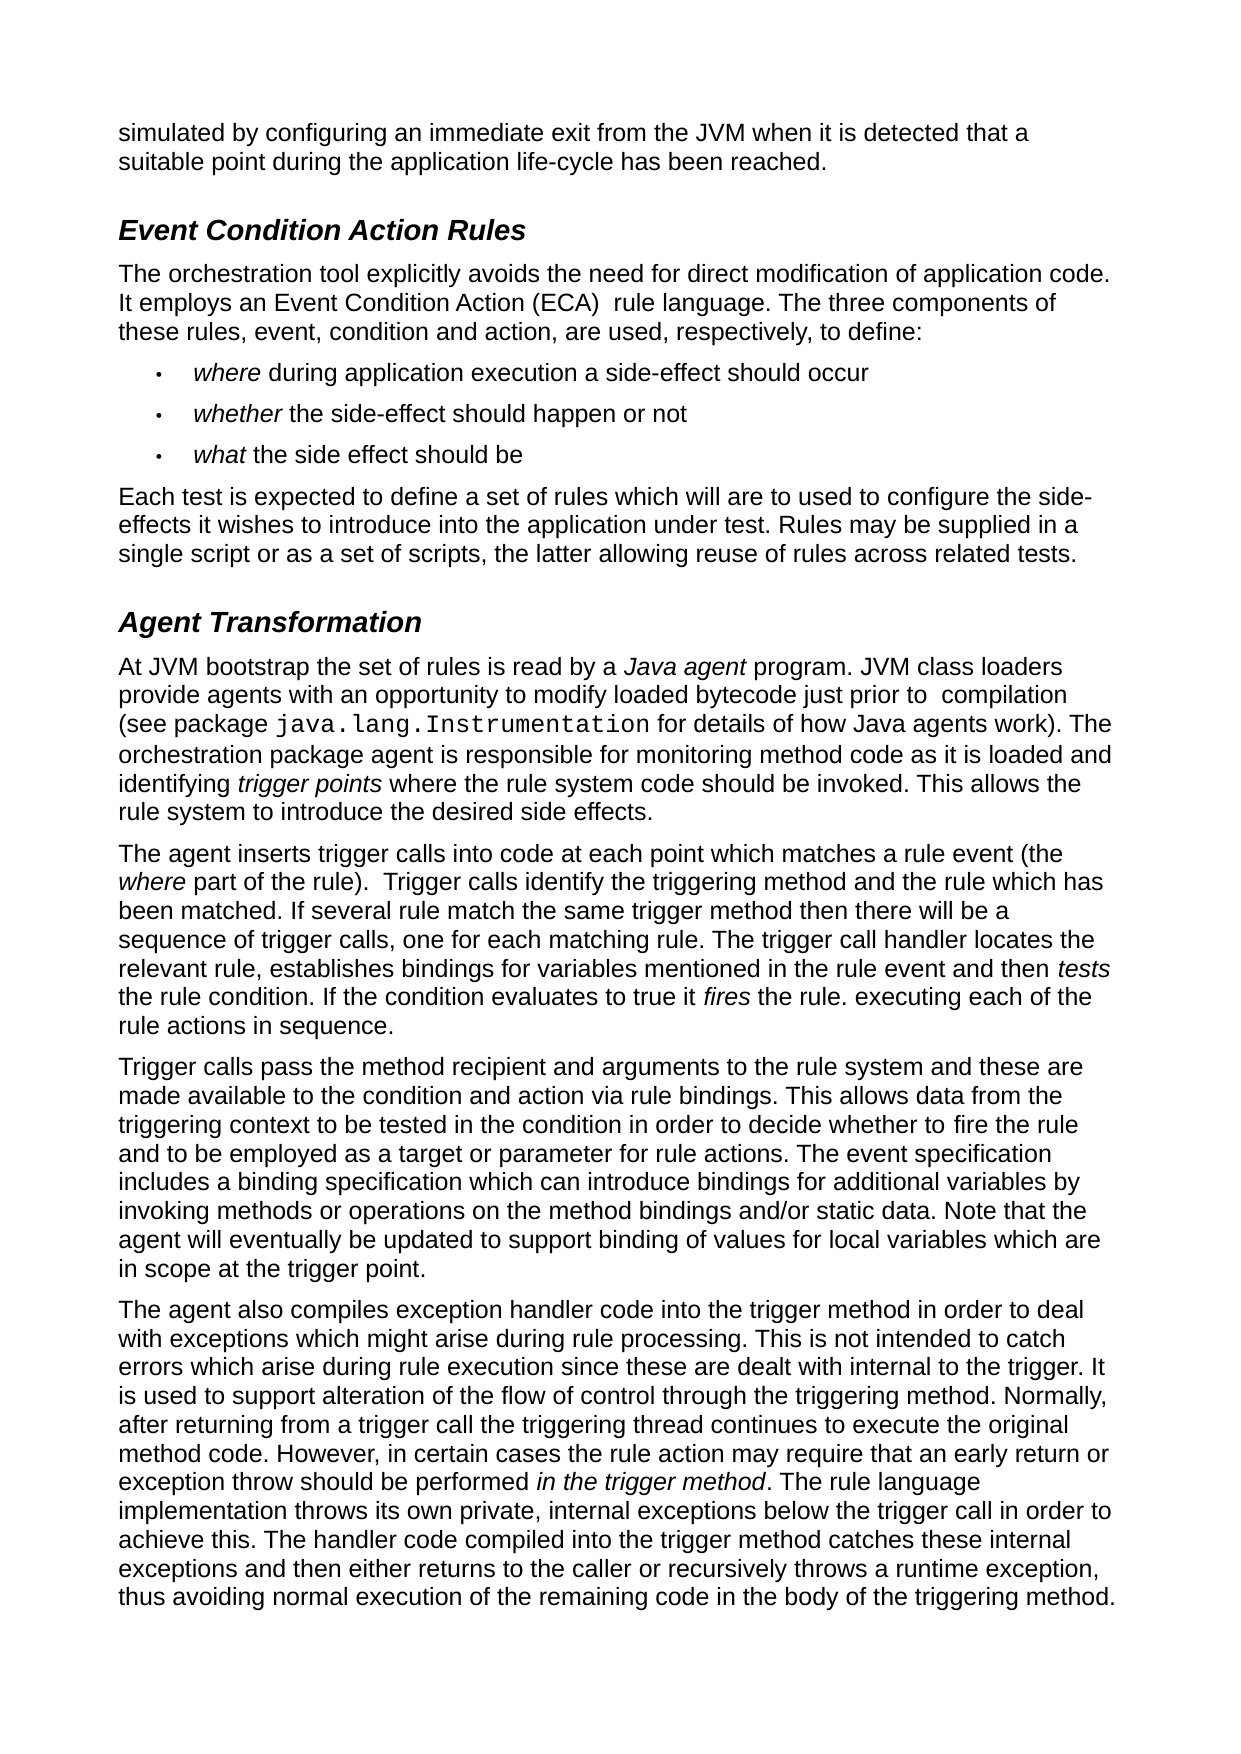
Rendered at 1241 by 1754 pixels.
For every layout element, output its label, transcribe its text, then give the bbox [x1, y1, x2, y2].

text At JVM bootstrap the set of rules is read by a Java agent program. JVM class loaders provide agents with an opportunity to modify loaded bytecode just prior to compilation (see package java.lang.Instrumentation for details of how Java agents work). The orchestration package agent is responsible for monitoring method code as it is loaded and identifying trigger points where the rule system code should be invoked. This allows the rule system to introduce the desired side effects. [118, 651, 1122, 826]
text The agent also compiles exception handler code into the trigger method in order to deal with exceptions which might arise during rule processing. This is not intended to catch errors which arise during rule execution since these are dealt with internal to the trigger. It is used to support alteration of the flow of control through the triggering method. Normally, after returning from a trigger call the triggering thread continues to execute the original method code. However, in certain cases the rule action may require that an early return or exception throw should be performed in the trigger method. The rule language implementation throws its own private, internal exceptions below the trigger call in order to achieve this. The handler code compiled into the trigger method catches these internal exceptions and then either returns to the caller or recursively throws a runtime exception, thus avoiding normal execution of the remaining code in the body of the triggering method. [118, 1295, 1122, 1611]
text simulated by configuring an immediate exit from the JVM when it is detected that a suitable point during the application life-cycle has been reached. [118, 118, 1122, 176]
subtitle Event Condition Action Rules [118, 213, 1122, 247]
list whether the side-effect should happen or not [156, 399, 1122, 428]
text The agent inserts trigger calls into code at each point which matches a rule event (the where part of the rule). Trigger calls identify the triggering method and the rule which has been matched. If several rule match the same trigger method then there will be a sequence of trigger calls, one for each matching rule. The trigger call handler locates the relevant rule, establishes bindings for variables mentioned in the rule event and then tests the rule condition. If the condition evaluates to true it fires the rule. executing each of the rule actions in sequence. [118, 839, 1122, 1040]
list what the side effect should be [156, 440, 1122, 469]
text The orchestration tool explicitly avoids the need for direct modification of application code. It employs an Event Condition Action (ECA) rule language. The three components of these rules, event, condition and action, are used, respectively, to define: [118, 259, 1122, 345]
subtitle Agent Transformation [118, 605, 1122, 639]
text Trigger calls pass the method recipient and arguments to the rule system and these are made available to the condition and action via rule bindings. This allows data from the triggering context to be tested in the condition in order to decide whether to fire the rule and to be employed as a target or parameter for rule actions. The event specification includes a binding specification which can introduce bindings for additional variables by invoking methods or operations on the method bindings and/or static data. Note that the agent will eventually be updated to support binding of values for local variables which are in scope at the trigger point. [118, 1052, 1122, 1282]
text Each test is expected to define a set of rules which will are to used to configure the side-effects it wishes to introduce into the application under test. Rules may be supplied in a single script or as a set of scripts, the latter allowing reuse of rules across related tests. [118, 482, 1122, 568]
list where during application execution a side-effect should occur [156, 358, 1122, 387]
